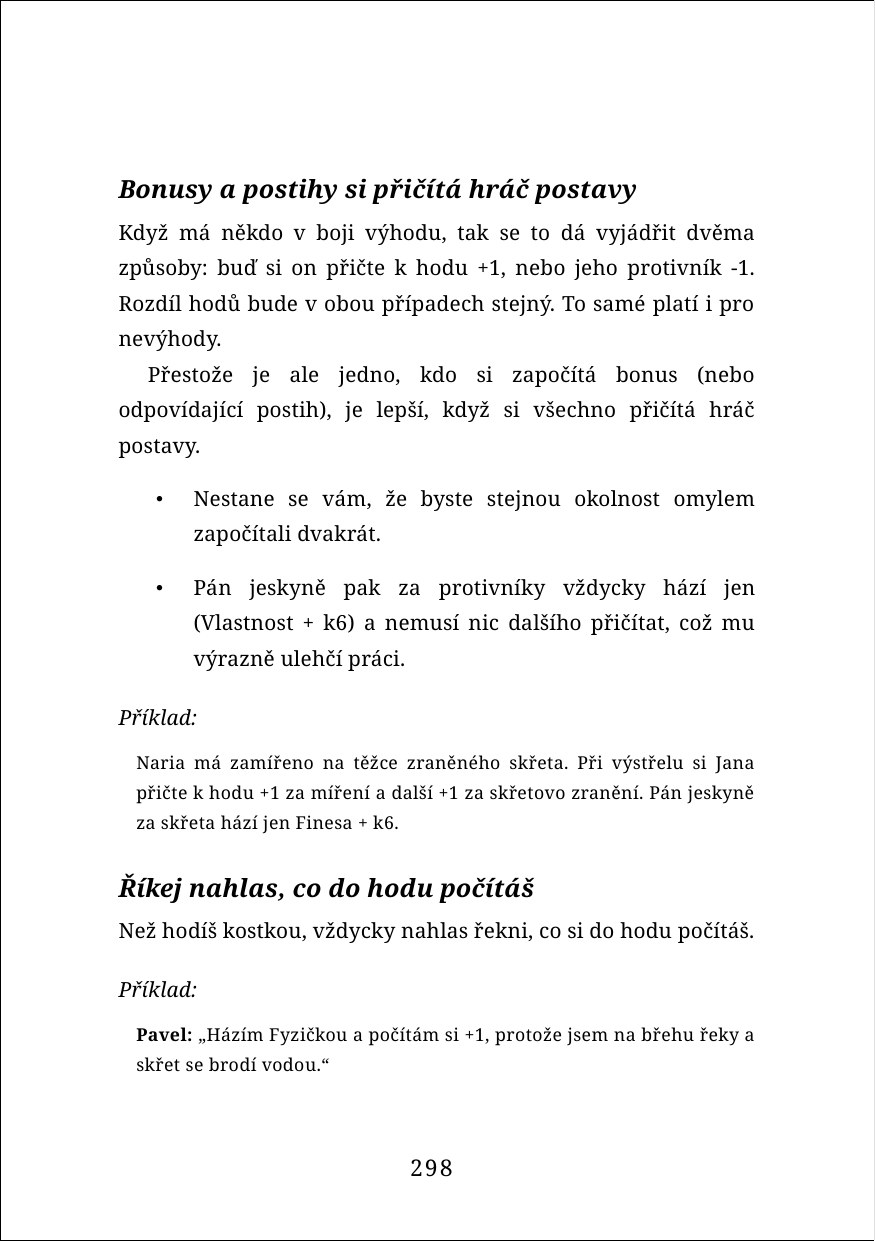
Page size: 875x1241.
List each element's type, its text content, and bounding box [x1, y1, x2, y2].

text Příklad: [118, 703, 756, 731]
subtitle Bonusy a postihy si přičítá hráč postavy [118, 172, 756, 206]
subtitle Říkej nahlas, co do hodu počítáš [118, 870, 756, 904]
text Naria má zamířeno na těžce zraněného skřeta. Při výstřelu si Jana přičte k hodu +1 za míření a další +1 za skřetovo zranění. Pán jeskyně za skřeta hází jen Finesa + k6. [136, 750, 756, 835]
list Nestane se vám, že byste stejnou okolnost omylem započítali dvakrát. [156, 484, 756, 548]
text Pavel: „Házím Fyzičkou a počítám si +1, protože jsem na břehu řeky a skřet se brodí vodou.“ [136, 1023, 756, 1077]
list Pán jeskyně pak za protivníky vždycky hází jen (Vlastnost + k6) a nemusí nic dalšího přičítat, což mu výrazně ulehčí práci. [156, 573, 756, 672]
text Než hodíš kostkou, vždycky nahlas řekni, co si do hodu počítáš. [118, 916, 756, 944]
text Příklad: [118, 975, 756, 1004]
text Když má někdo v boji výhodu, tak se to dá vyjádřit dvěma způsoby: buď si on přičte k hodu +1, nebo jeho protivník -1. Rozdíl hodů bude v obou případech stejný. To samé platí i pro nevýhody. Přestože je ale jedno, kdo si započítá bonus (nebo odpovídající postih), je lepší, když si všechno přičítá hráč postavy. [118, 218, 756, 459]
